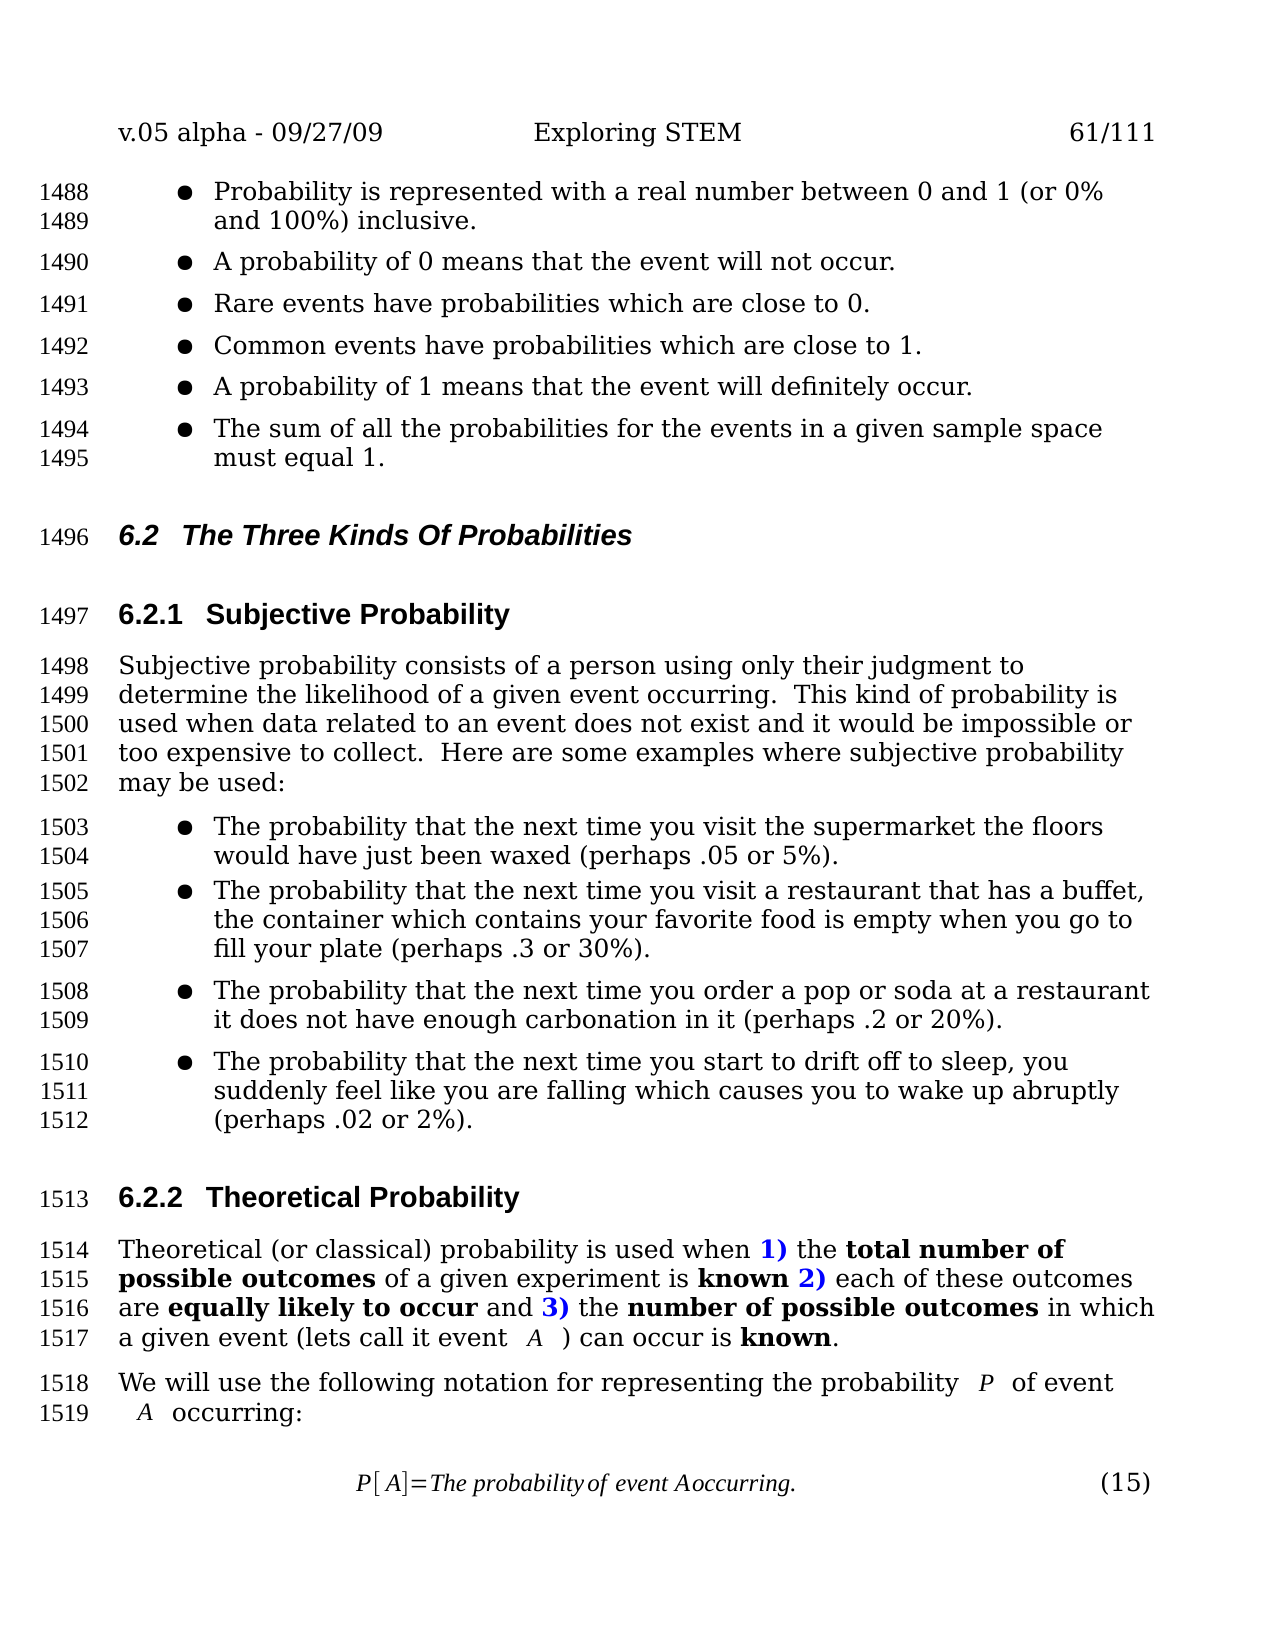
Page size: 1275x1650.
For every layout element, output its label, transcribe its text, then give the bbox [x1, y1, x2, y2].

list Probability is represented with a real number between 0 and 1 (or 0% and 100%) inclusive. [175, 177, 1157, 235]
table_header [118, 1463, 1041, 1504]
list A probability of 0 means that the event will not occur. [175, 248, 1157, 277]
subtitle Subjective Probability [118, 597, 1157, 630]
list The probability that the next time you visit a restaurant that has a buffet, the container which contains your favorite food is empty when you go to fill your plate (perhaps .3 or 30%). [175, 876, 1157, 964]
table_header (15) [1041, 1463, 1157, 1504]
list The sum of all the probabilities for the events in a given sample space must equal 1. [175, 414, 1157, 473]
list Rare events have probabilities which are close to 0. [175, 289, 1157, 318]
subtitle The Three Kinds Of Probabilities [118, 518, 1157, 552]
list Common events have probabilities which are close to 1. [175, 331, 1157, 360]
list The probability that the next time you order a pop or soda at a restaurant it does not have enough carbonation in it (perhaps .2 or 20%). [175, 976, 1157, 1035]
list A probability of 1 means that the event will definitely occur. [175, 373, 1157, 402]
list The probability that the next time you visit the supermarket the floors would have just been waxed (perhaps .05 or 5%). [175, 812, 1157, 870]
subtitle Theoretical Probability [118, 1180, 1157, 1214]
text Theoretical (or classical) probability is used when 1) the total number of possible outcomes of a given experiment is known 2) each of these outcomes are equally likely to occur and 3) the number of possible outcomes in which a given event (lets call it event) can occur is known. [118, 1235, 1157, 1353]
text Subjective probability consists of a person using only their judgment to determine the likelihood of a given event occurring. This kind of probability is used when data related to an event does not exist and it would be impossible or too expensive to collect. Here are some examples where subjective probability may be used: [118, 651, 1157, 797]
text We will use the following notation for representing the probabilityof eventoccurring: [118, 1368, 1157, 1427]
list The probability that the next time you start to drift off to sleep, you suddenly feel like you are falling which causes you to wake up abruptly (perhaps .02 or 2%). [175, 1047, 1157, 1135]
